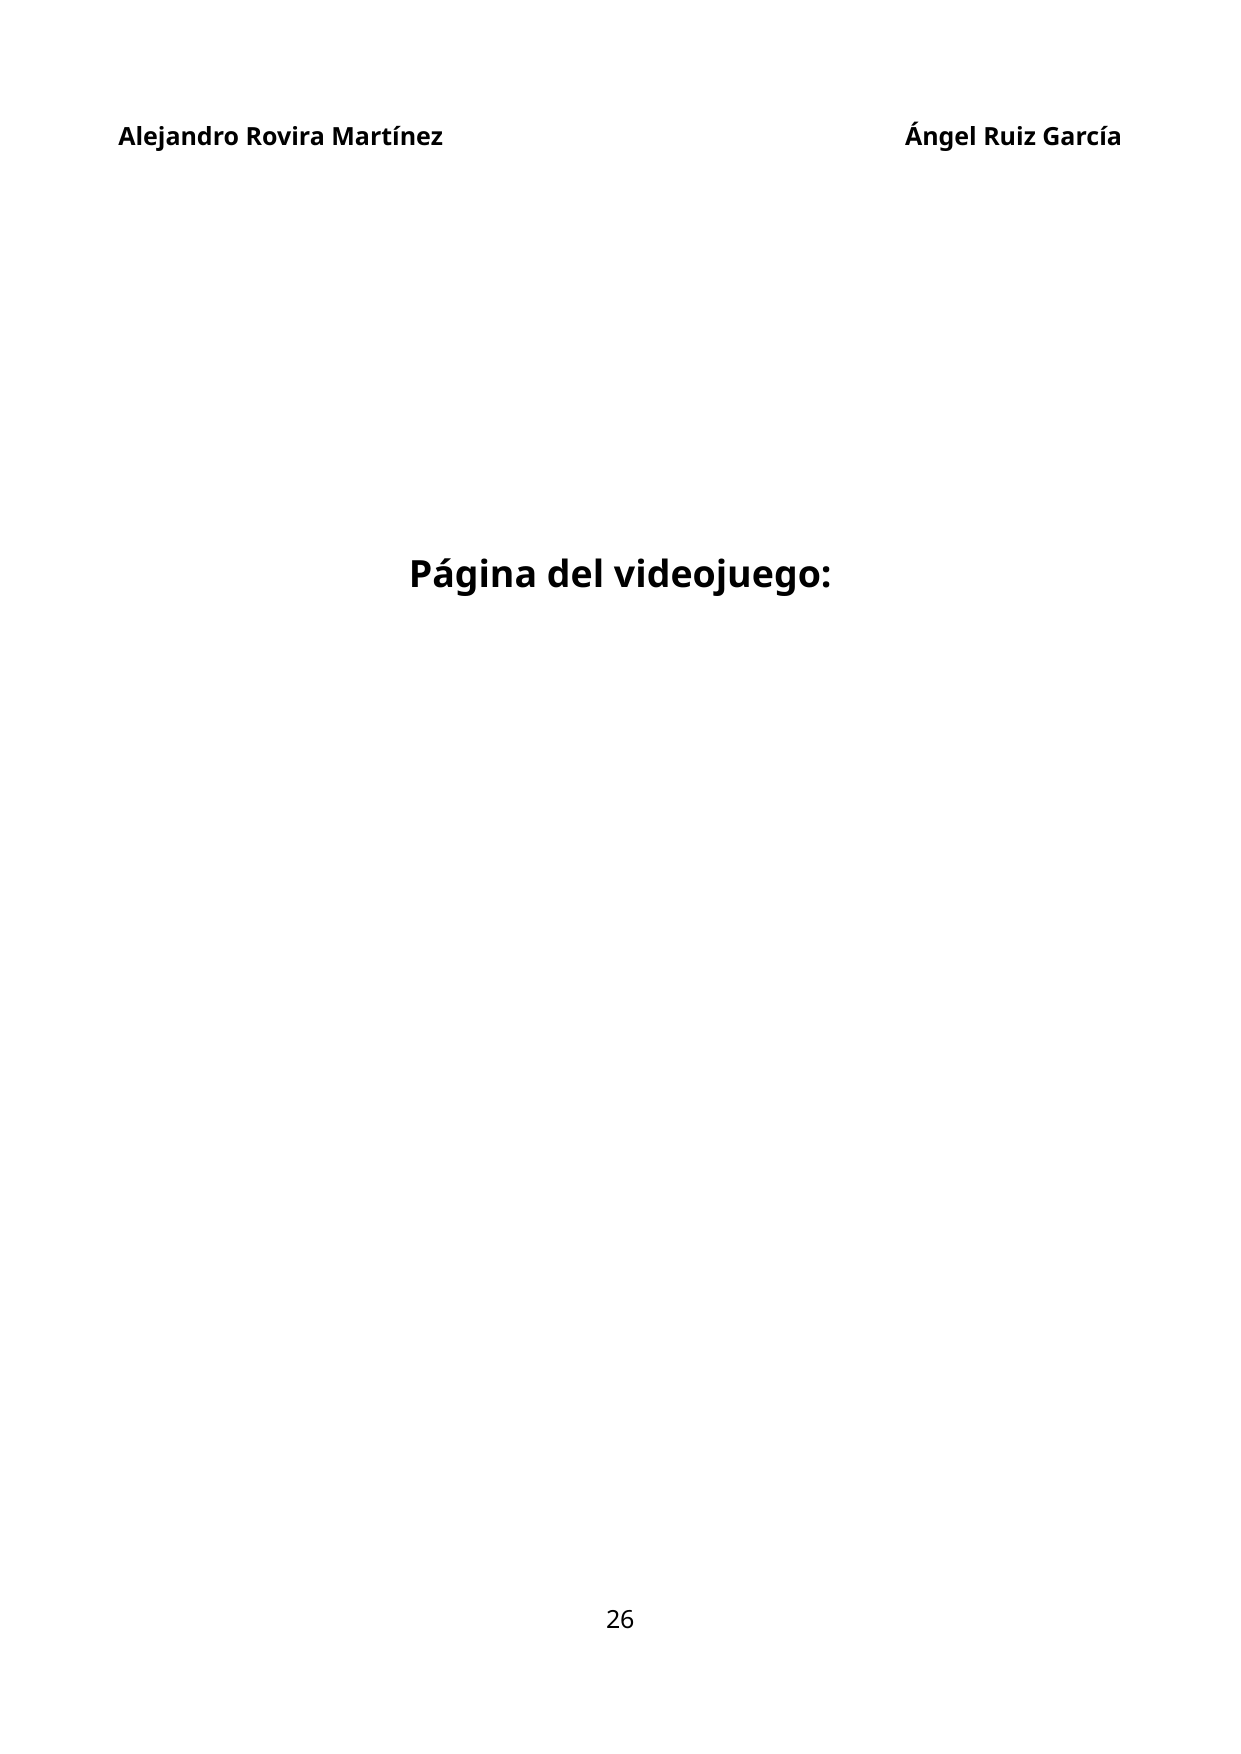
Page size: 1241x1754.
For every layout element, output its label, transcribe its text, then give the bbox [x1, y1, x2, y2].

text Página del videojuego: [118, 548, 1122, 599]
